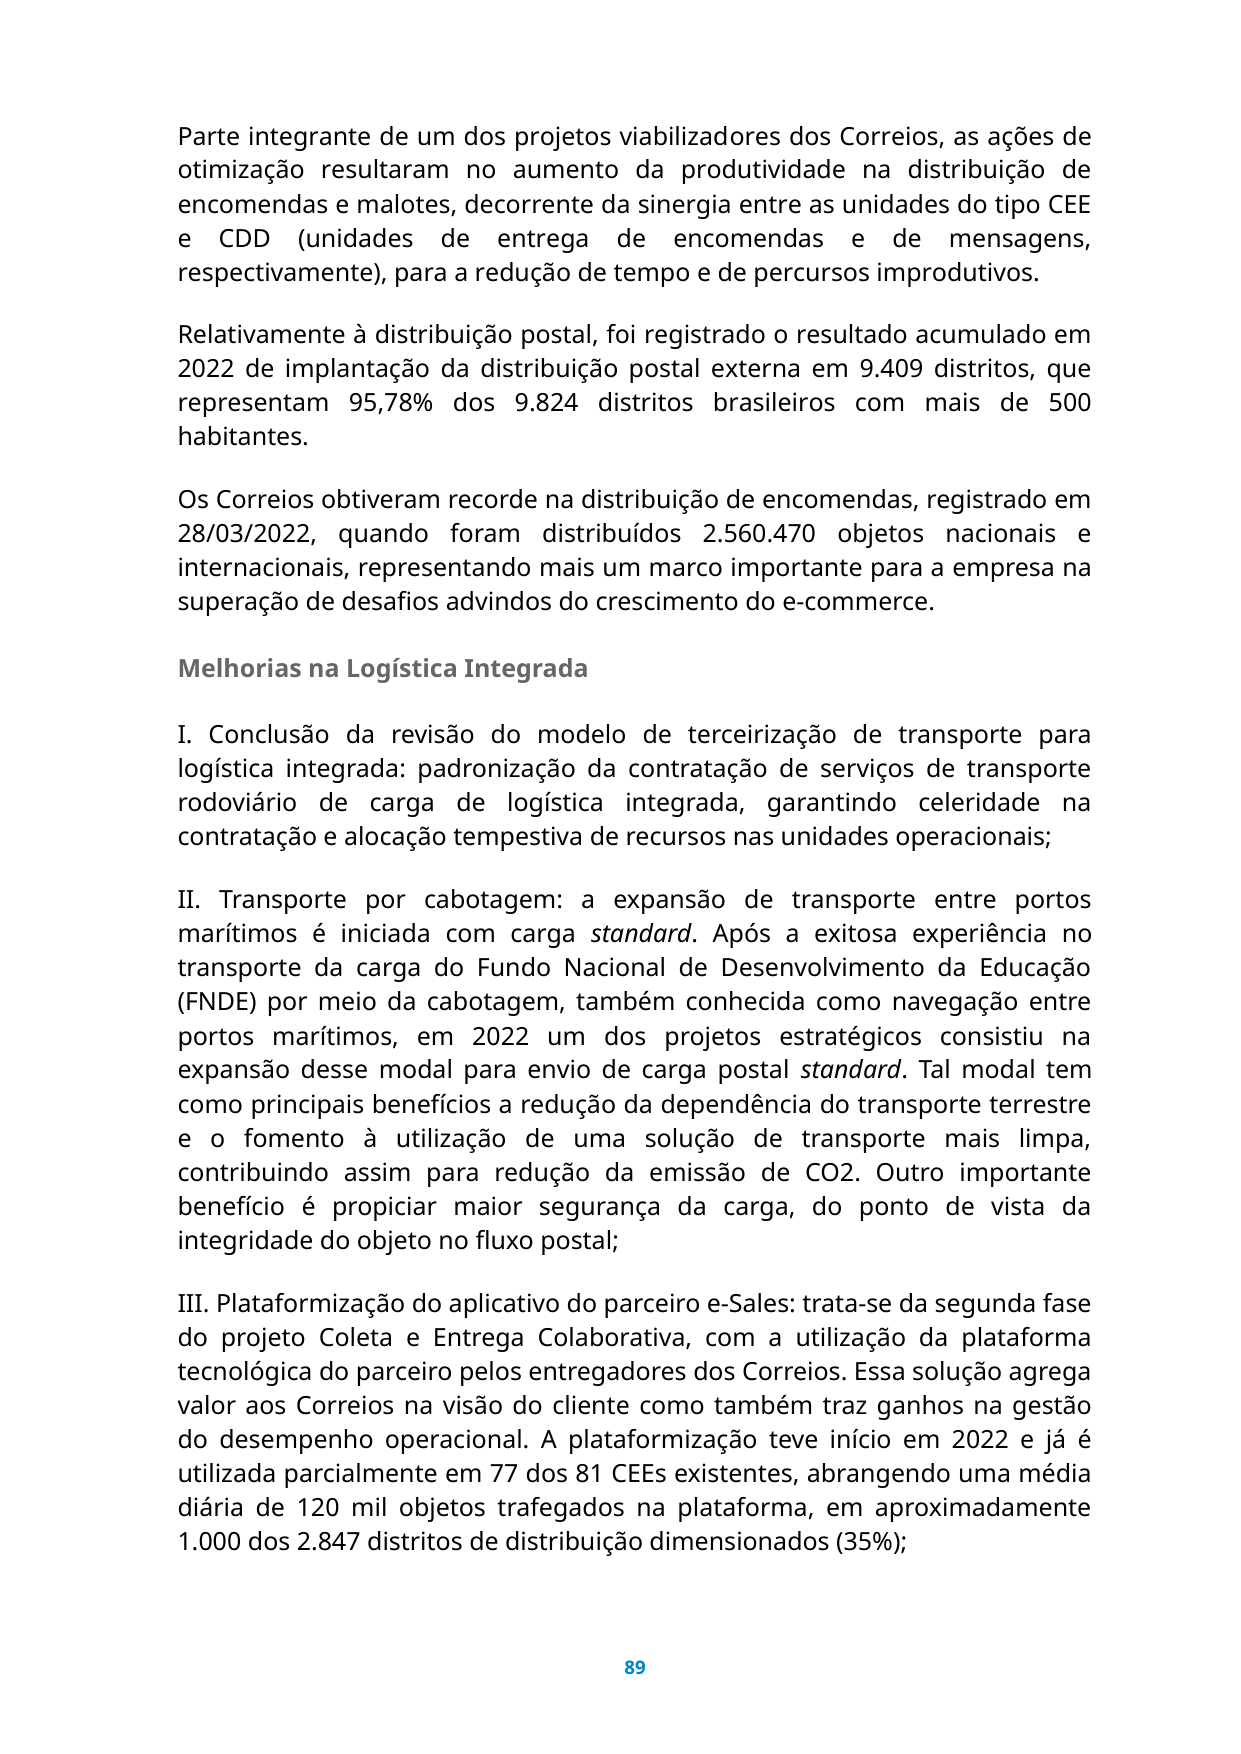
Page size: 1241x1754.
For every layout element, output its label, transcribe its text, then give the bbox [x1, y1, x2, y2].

list Relativamente à distribuição postal, foi registrado o resultado acumulado em 2022 de implantação da distribuição postal externa em 9.409 distritos, que representam 95,78% dos 9.824 distritos brasileiros com mais de 500 habitantes. [177, 317, 1092, 453]
text II. Transporte por cabotagem: a expansão de transporte entre portos marítimos é iniciada com carga standard. Após a exitosa experiência no transporte da carga do Fundo Nacional de Desenvolvimento da Educação (FNDE) por meio da cabotagem, também conhecida como navegação entre portos marítimos, em 2022 um dos projetos estratégicos consistiu na expansão desse modal para envio de carga postal standard. Tal modal tem como principais benefícios a redução da dependência do transporte terrestre e o fomento à utilização de uma solução de transporte mais limpa, contribuindo assim para redução da emissão de CO2. Outro importante benefício é propiciar maior segurança da carga, do ponto de vista da integridade do objeto no fluxo postal; [177, 882, 1092, 1257]
list Parte integrante de um dos projetos viabilizadores dos Correios, as ações de otimização resultaram no aumento da produtividade na distribuição de encomendas e malotes, decorrente da sinergia entre as unidades do tipo CEE e CDD (unidades de entrega de encomendas e de mensagens, respectivamente), para a redução de tempo e de percursos improdutivos. [177, 118, 1092, 288]
list Os Correios obtiveram recorde na distribuição de encomendas, registrado em 28/03/2022, quando foram distribuídos 2.560.470 objetos nacionais e internacionais, representando mais um marco importante para a empresa na superação de desafios advindos do crescimento do e-commerce. [177, 482, 1092, 618]
text III. Plataformização do aplicativo do parceiro e-Sales: trata-se da segunda fase do projeto Coleta e Entrega Colaborativa, com a utilização da plataforma tecnológica do parceiro pelos entregadores dos Correios. Essa solução agrega valor aos Correios na visão do cliente como também traz ganhos na gestão do desempenho operacional. A plataformização teve início em 2022 e já é utilizada parcialmente em 77 dos 81 CEEs existentes, abrangendo uma média diária de 120 mil objetos trafegados na plataforma, em aproximadamente 1.000 dos 2.847 distritos de distribuição dimensionados (35%); [177, 1285, 1092, 1558]
text Melhorias na Logística Integrada [177, 650, 1092, 684]
text I. Conclusão da revisão do modelo de terceirização de transporte para logística integrada: padronização da contratação de serviços de transporte rodoviário de carga de logística integrada, garantindo celeridade na contratação e alocação tempestiva de recursos nas unidades operacionais; [177, 717, 1092, 853]
